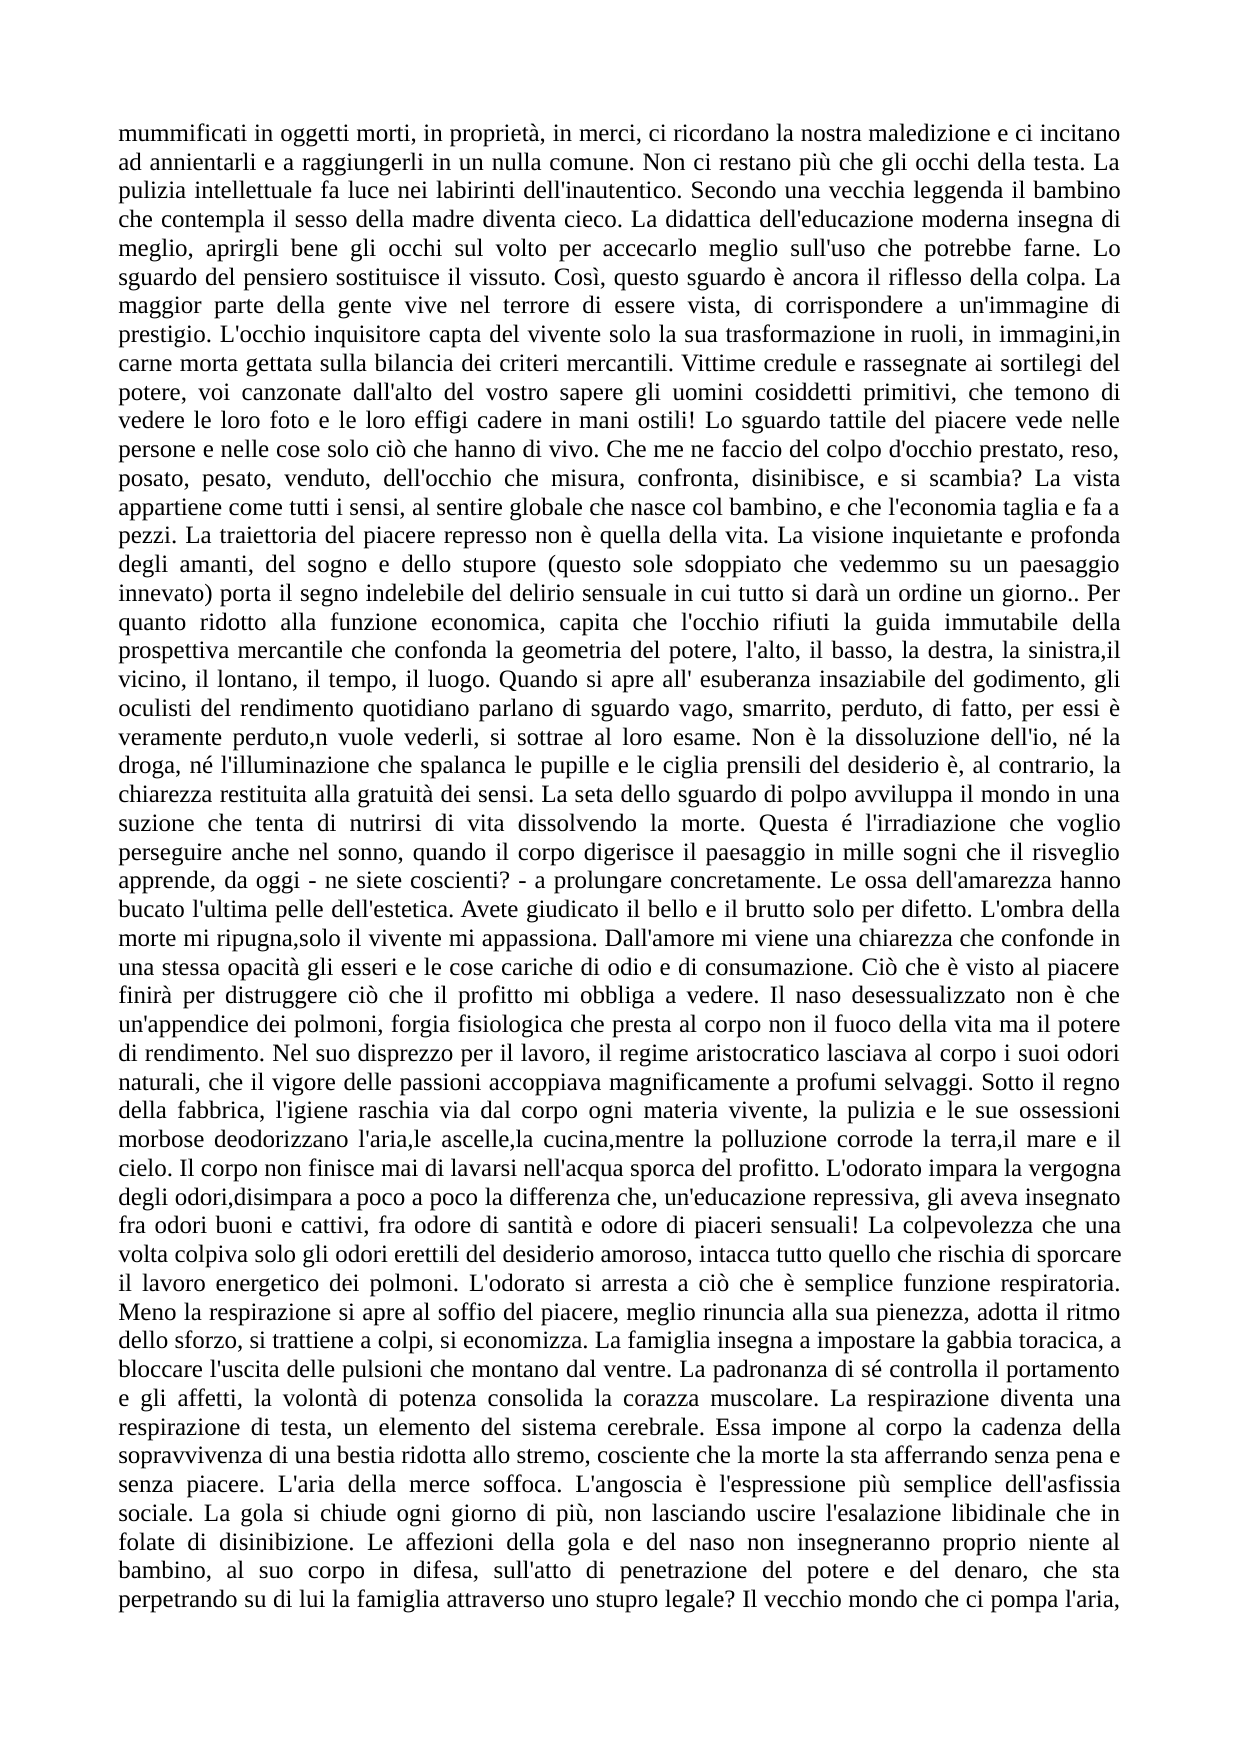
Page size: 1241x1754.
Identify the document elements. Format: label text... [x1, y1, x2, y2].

text mummificati in oggetti morti, in proprietà, in merci, ci ricordano la nostra maledizione e ci incitano ad annientarli e a raggiungerli in un nulla comune. Non ci restano più che gli occhi della testa. La pulizia intellettuale fa luce nei labirinti dell'inautentico. Secondo una vecchia leggenda il bambino che contempla il sesso della madre diventa cieco. La didattica dell'educazione moderna insegna di meglio, aprirgli bene gli occhi sul volto per accecarlo meglio sull'uso che potrebbe farne. Lo sguardo del pensiero sostituisce il vissuto. Così, questo sguardo è ancora il riflesso della colpa. La maggior parte della gente vive nel terrore di essere vista, di corrispondere a un'immagine di prestigio. L'occhio inquisitore capta del vivente solo la sua trasformazione in ruoli, in immagini,in carne morta gettata sulla bilancia dei criteri mercantili. Vittime credule e rassegnate ai sortilegi del potere, voi canzonate dall'alto del vostro sapere gli uomini cosiddetti primitivi, che temono di vedere le loro foto e le loro effigi cadere in mani ostili! Lo sguardo tattile del piacere vede nelle persone e nelle cose solo ciò che hanno di vivo. Che me ne faccio del colpo d'occhio prestato, reso, posato, pesato, venduto, dell'occhio che misura, confronta, disinibisce, e si scambia? La vista appartiene come tutti i sensi, al sentire globale che nasce col bambino, e che l'economia taglia e fa a pezzi. La traiettoria del piacere represso non è quella della vita. La visione inquietante e profonda degli amanti, del sogno e dello stupore (questo sole sdoppiato che vedemmo su un paesaggio innevato) porta il segno indelebile del delirio sensuale in cui tutto si darà un ordine un giorno.. Per quanto ridotto alla funzione economica, capita che l'occhio rifiuti la guida immutabile della prospettiva mercantile che confonda la geometria del potere, l'alto, il basso, la destra, la sinistra,il vicino, il lontano, il tempo, il luogo. Quando si apre all' esuberanza insaziabile del godimento, gli oculisti del rendimento quotidiano parlano di sguardo vago, smarrito, perduto, di fatto, per essi è veramente perduto,n vuole vederli, si sottrae al loro esame. Non è la dissoluzione dell'io, né la droga, né l'illuminazione che spalanca le pupille e le ciglia prensili del desiderio è, al contrario, la chiarezza restituita alla gratuità dei sensi. La seta dello sguardo di polpo avviluppa il mondo in una suzione che tenta di nutrirsi di vita dissolvendo la morte. Questa é l'irradiazione che voglio perseguire anche nel sonno, quando il corpo digerisce il paesaggio in mille sogni che il risveglio apprende, da oggi - ne siete coscienti? - a prolungare concretamente. Le ossa dell'amarezza hanno bucato l'ultima pelle dell'estetica. Avete giudicato il bello e il brutto solo per difetto. L'ombra della morte mi ripugna,solo il vivente mi appassiona. Dall'amore mi viene una chiarezza che confonde in una stessa opacità gli esseri e le cose cariche di odio e di consumazione. Ciò che è visto al piacere finirà per distruggere ciò che il profitto mi obbliga a vedere. Il naso desessualizzato non è che un'appendice dei polmoni, forgia fisiologica che presta al corpo non il fuoco della vita ma il potere di rendimento. Nel suo disprezzo per il lavoro, il regime aristocratico lasciava al corpo i suoi odori naturali, che il vigore delle passioni accoppiava magnificamente a profumi selvaggi. Sotto il regno della fabbrica, l'igiene raschia via dal corpo ogni materia vivente, la pulizia e le sue ossessioni morbose deodorizzano l'aria,le ascelle,la cucina,mentre la polluzione corrode la terra,il mare e il cielo. Il corpo non finisce mai di lavarsi nell'acqua sporca del profitto. L'odorato impara la vergogna degli odori,disimpara a poco a poco la differenza che, un'educazione repressiva, gli aveva insegnato fra odori buoni e cattivi, fra odore di santità e odore di piaceri sensuali! La colpevolezza che una volta colpiva solo gli odori erettili del desiderio amoroso, intacca tutto quello che rischia di sporcare il lavoro energetico dei polmoni. L'odorato si arresta a ciò che è semplice funzione respiratoria. Meno la respirazione si apre al soffio del piacere, meglio rinuncia alla sua pienezza, adotta il ritmo dello sforzo, si trattiene a colpi, si economizza. La famiglia insegna a impostare la gabbia toracica, a bloccare l'uscita delle pulsioni che montano dal ventre. La padronanza di sé controlla il portamento e gli affetti, la volontà di potenza consolida la corazza muscolare. La respirazione diventa una respirazione di testa, un elemento del sistema cerebrale. Essa impone al corpo la cadenza della sopravvivenza di una bestia ridotta allo stremo, cosciente che la morte la sta afferrando senza pena e senza piacere. L'aria della merce soffoca. L'angoscia è l'espressione più semplice dell'asfissia sociale. La gola si chiude ogni giorno di più, non lasciando uscire l'esalazione libidinale che in folate di disinibizione. Le affezioni della gola e del naso non insegneranno proprio niente al bambino, al suo corpo in difesa, sull'atto di penetrazione del potere e del denaro, che sta perpetrando su di lui la famiglia attraverso uno stupro legale? Il vecchio mondo che ci pompa l'aria, [118, 118, 1122, 1613]
